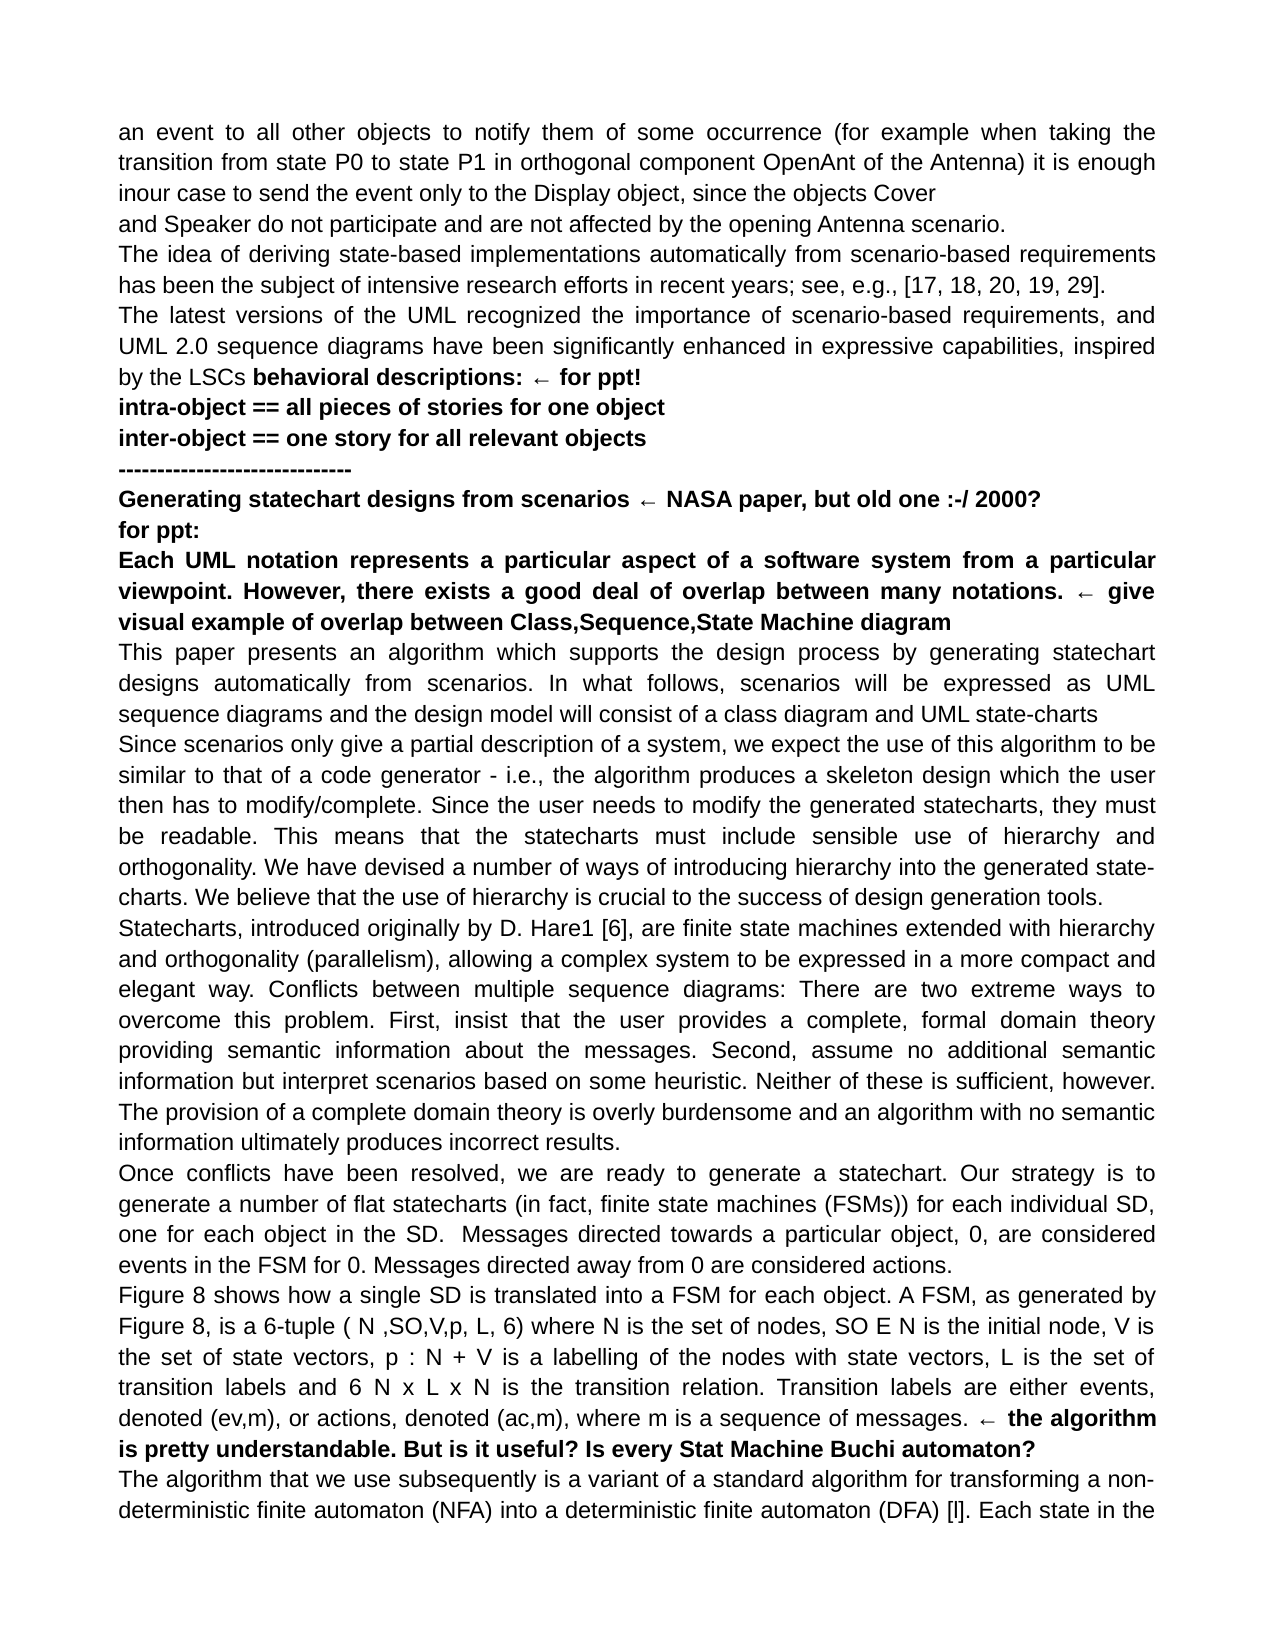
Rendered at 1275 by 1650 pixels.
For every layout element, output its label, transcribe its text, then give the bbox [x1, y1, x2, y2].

text Since scenarios only give a partial description of a system, we expect the use of this algorithm to be similar to that of a code generator - i.e., the algorithm produces a skeleton design which the user then has to modify/complete. Since the user needs to modify the generated statecharts, they must be readable. This means that the statecharts must include sensible use of hierarchy and orthogonality. We have devised a number of ways of introducing hierarchy into the generated state-charts. We believe that the use of hierarchy is crucial to the success of design generation tools. [118, 731, 1157, 911]
text for ppt: [118, 516, 1157, 543]
text Once conflicts have been resolved, we are ready to generate a statechart. Our strategy is to generate a number of flat statecharts (in fact, finite state machines (FSMs)) for each individual SD, one for each object in the SD. Messages directed towards a particular object, 0, are considered events in the FSM for 0. Messages directed away from 0 are considered actions. [118, 1159, 1157, 1278]
text Statecharts, introduced originally by D. Hare1 [6], are finite state machines extended with hierarchy and orthogonality (parallelism), allowing a complex system to be expressed in a more compact and elegant way. Conflicts between multiple sequence diagrams: There are two extreme ways to overcome this problem. First, insist that the user provides a complete, formal domain theory providing semantic information about the messages. Second, assume no additional semantic information but interpret scenarios based on some heuristic. Neither of these is sufficient, however. The provision of a complete domain theory is overly burdensome and an algorithm with no semantic information ultimately produces incorrect results. [118, 914, 1157, 1156]
text The idea of deriving state-based implementations automatically from scenario-based requirements has been the subject of intensive research efforts in recent years; see, e.g., [17, 18, 20, 19, 29]. [118, 241, 1157, 298]
text Each UML notation represents a particular aspect of a software system from a particular viewpoint. However, there exists a good deal of overlap between many notations. ← give visual example of overlap between Class,Sequence,State Machine diagram [118, 547, 1157, 635]
text The algorithm that we use subsequently is a variant of a standard algorithm for transforming a non-deterministic finite automaton (NFA) into a deterministic finite automaton (DFA) [l]. Each state in the [118, 1466, 1157, 1523]
text an event to all other objects to notify them of some occurrence (for example when taking the transition from state P0 to state P1 in orthogonal component OpenAnt of the Antenna) it is enough inour case to send the event only to the Display object, since the objects Cover [118, 118, 1157, 206]
text Figure 8 shows how a single SD is translated into a FSM for each object. A FSM, as generated by Figure 8, is a 6-tuple ( N ,SO,V,p, L, 6) where N is the set of nodes, SO E N is the initial node, V is the set of state vectors, p : N + V is a labelling of the nodes with state vectors, L is the set of transition labels and 6 N x L x N is the transition relation. Transition labels are either events, denoted (ev,m), or actions, denoted (ac,m), where m is a sequence of messages. ← the algorithm is pretty understandable. But is it useful? Is every Stat Machine Buchi automaton? [118, 1282, 1157, 1462]
text and Speaker do not participate and are not affected by the opening Antenna scenario. [118, 210, 1157, 237]
text inter-object == one story for all relevant objects [118, 424, 1157, 451]
text This paper presents an algorithm which supports the design process by generating statechart designs automatically from scenarios. In what follows, scenarios will be expressed as UML sequence diagrams and the design model will consist of a class diagram and UML state-charts [118, 639, 1157, 727]
text The latest versions of the UML recognized the importance of scenario-based requirements, and UML 2.0 sequence diagrams have been significantly enhanced in expressive capabilities, inspired by the LSCs behavioral descriptions: ← for ppt! [118, 302, 1157, 390]
text ------------------------------ [118, 455, 1157, 482]
text Generating statechart designs from scenarios ← NASA paper, but old one :-/ 2000? [118, 486, 1157, 512]
text intra-object == all pieces of stories for one object [118, 394, 1157, 421]
